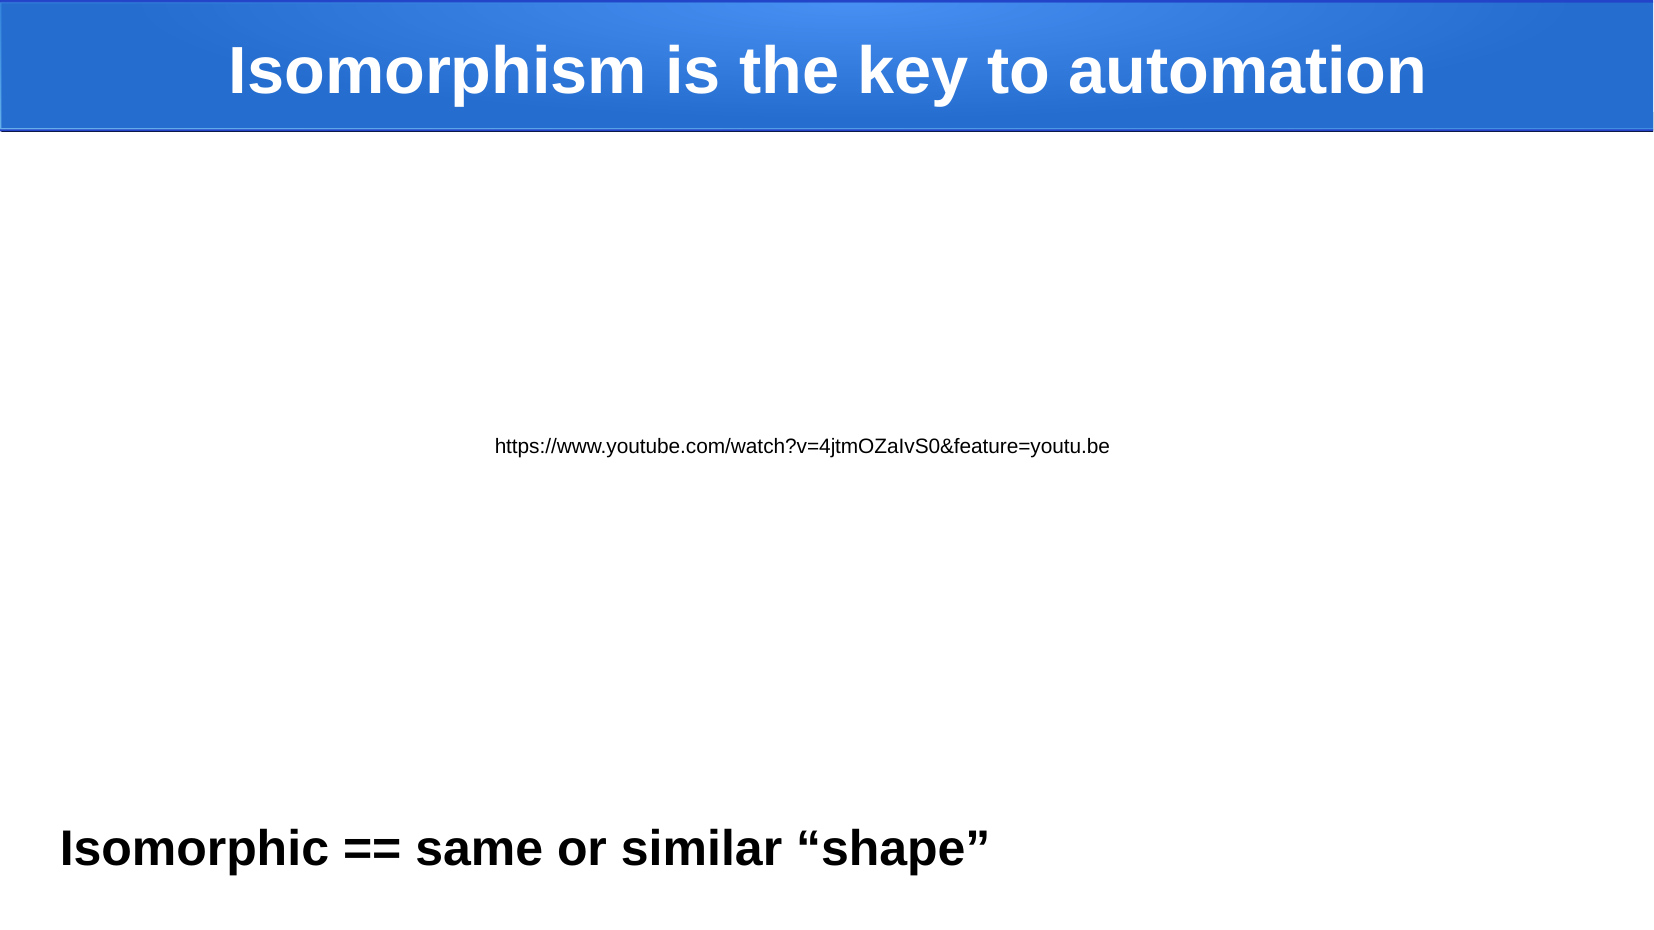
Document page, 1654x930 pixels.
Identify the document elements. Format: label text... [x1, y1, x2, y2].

title Isomorphism is the key to automation [82, 5, 1576, 135]
text_box Isomorphic == same or similar “shape” [45, 813, 1007, 884]
text_box https://www.youtube.com/watch?v=4jtmOZaIvS0&feature=youtu.be [480, 426, 1125, 466]
